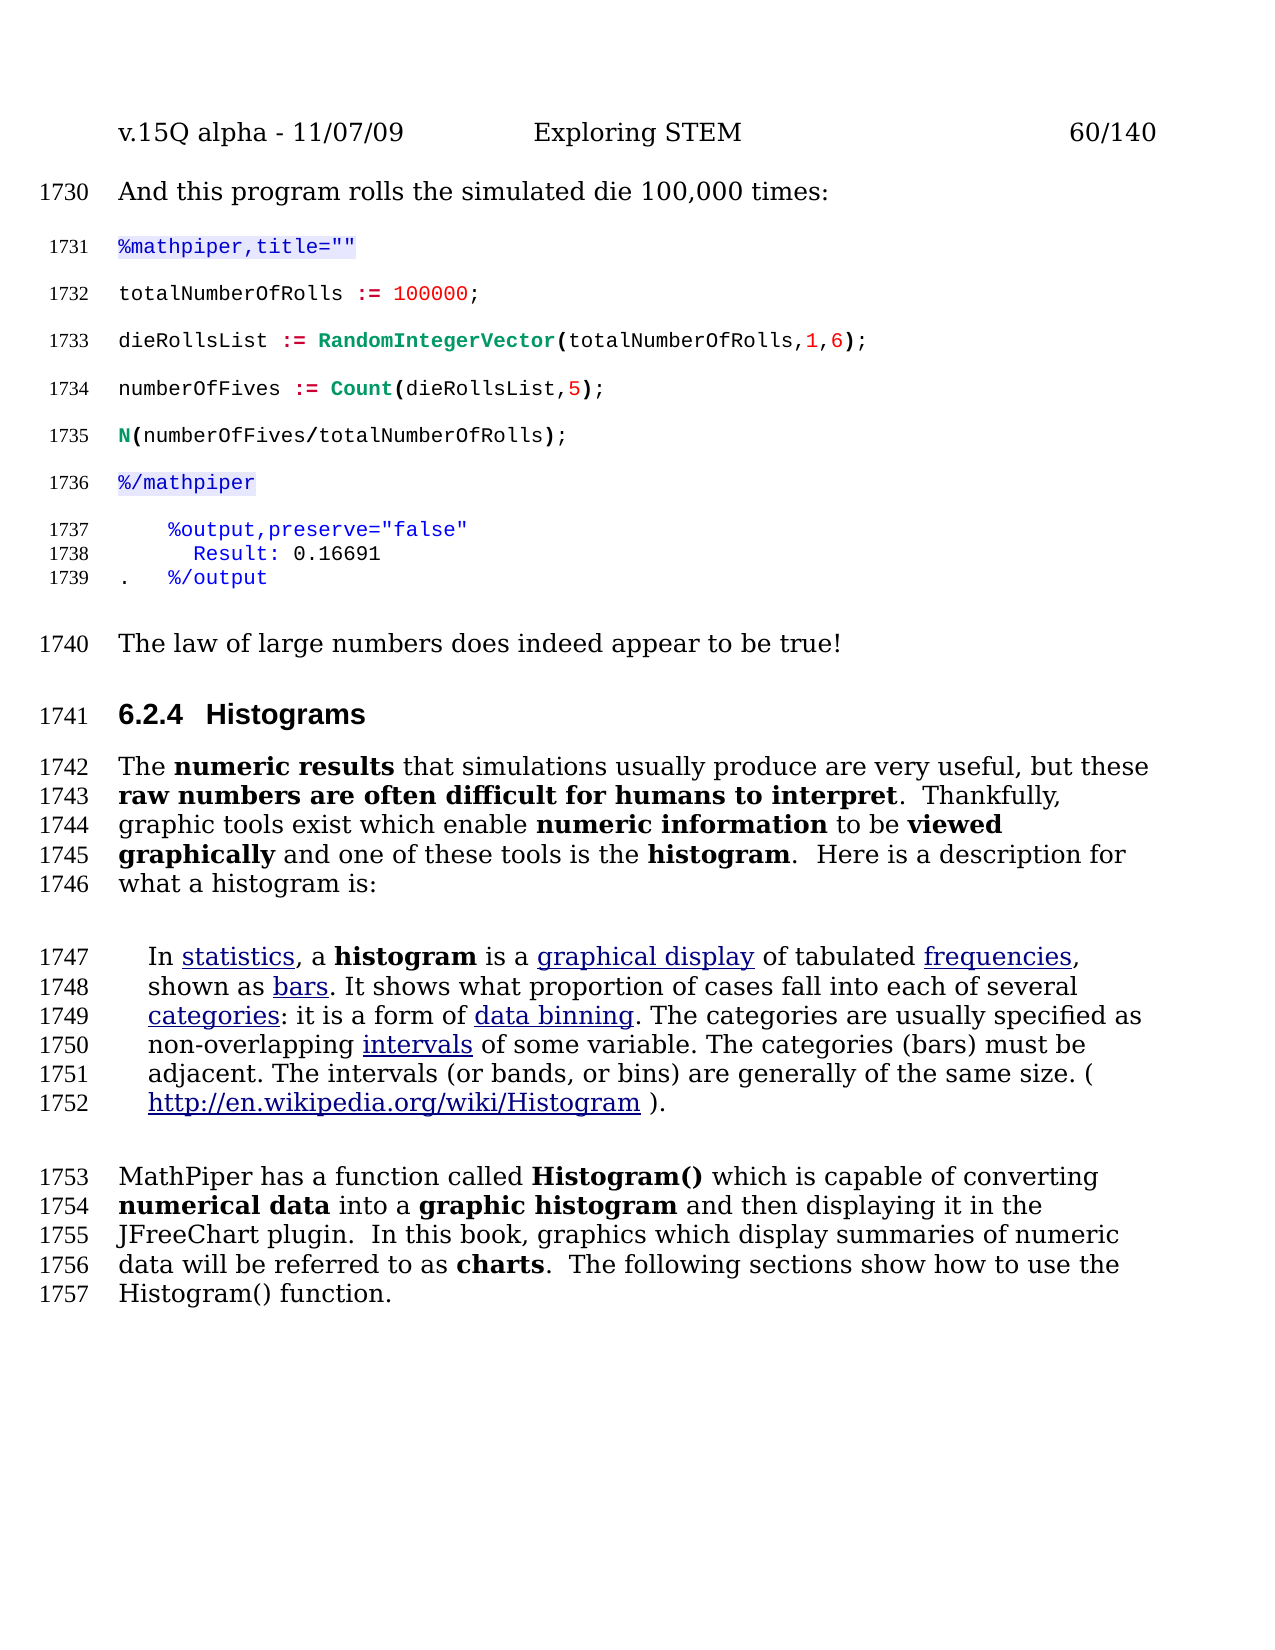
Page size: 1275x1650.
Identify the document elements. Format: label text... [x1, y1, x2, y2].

text MathPiper has a function called Histogram() which is capable of converting numerical data into a graphic histogram and then displaying it in the JFreeChart plugin. In this book, graphics which display summaries of numeric data will be referred to as charts. The following sections show how to use the Histogram() function. [118, 1162, 1157, 1308]
text The numeric results that simulations usually produce are very useful, but these raw numbers are often difficult for humans to interpret. Thankfully, graphic tools exist which enable numeric information to be viewed graphically and one of these tools is the histogram. Here is a description for what a histogram is: [118, 751, 1157, 898]
text totalNumberOfRolls := 100000; [118, 283, 1157, 307]
text The law of large numbers does indeed appear to be true! [118, 629, 1157, 658]
subtitle Histograms [118, 697, 1157, 731]
text %/mathpiper [118, 472, 1157, 496]
text And this program rolls the simulated die 100,000 times: [118, 177, 1157, 206]
text N(numberOfFives/totalNumberOfRolls); [118, 425, 1157, 448]
text In statistics, a histogram is a graphical display of tabulated frequencies, shown as bars. It shows what proportion of cases fall into each of several categories: it is a form of data binning. The categories are usually specified as non-overlapping intervals of some variable. The categories (bars) must be adjacent. The intervals (or bands, or bins) are generally of the same size. ( http://en.wikipedia.org/wiki/Histogram ). [148, 942, 1157, 1117]
text Result: 0.16691 [118, 543, 1157, 567]
text %mathpiper,title="" [118, 236, 1157, 259]
text %output,preserve="false" [118, 519, 1157, 543]
text . %/output [118, 567, 1157, 590]
text numberOfFives := Count(dieRollsList,5); [118, 377, 1157, 401]
text dieRollsList := RandomIntegerVector(totalNumberOfRolls,1,6); [118, 330, 1157, 354]
